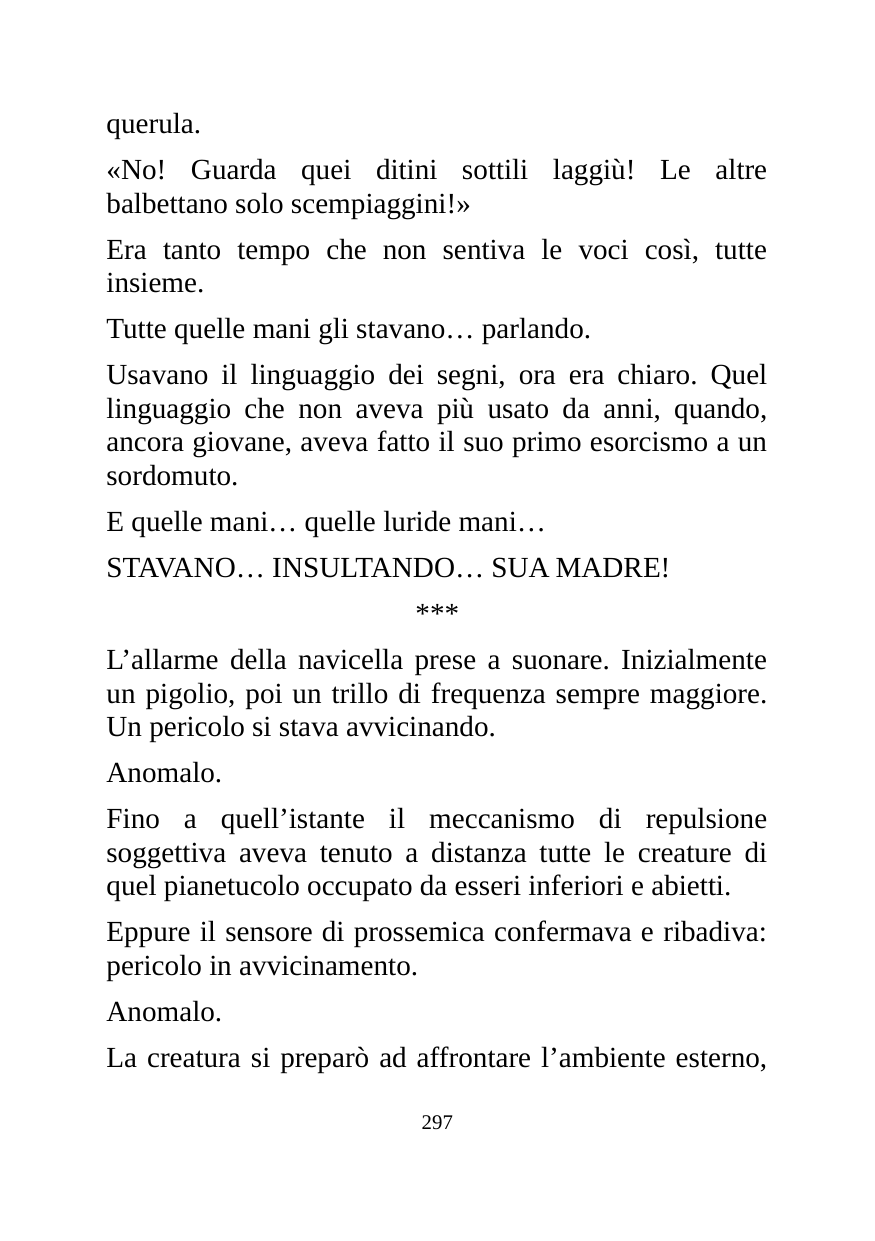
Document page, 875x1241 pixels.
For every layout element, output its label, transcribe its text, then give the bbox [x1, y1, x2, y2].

text L’allarme della navicella prese a suonare. Inizialmente un pigolio, poi un trillo di frequenza sempre maggiore. Un pericolo si stava avvicinando. [106, 642, 768, 743]
text Anomalo. [106, 755, 768, 789]
text Fino a quell’istante il meccanismo di repulsione soggettiva aveva tenuto a distanza tutte le creature di quel pianetucolo occupato da esseri inferiori e abietti. [106, 801, 768, 902]
text querula. [106, 106, 768, 140]
text Anomalo. [106, 994, 768, 1028]
text *** [106, 596, 768, 630]
text Tutte quelle mani gli stavano… parlando. [106, 311, 768, 345]
text «No! Guarda quei ditini sottili laggiù! Le altre balbettano solo scempiaggini!» [106, 152, 768, 219]
text Usavano il linguaggio dei segni, ora era chiaro. Quel linguaggio che non aveva più usato da anni, quando, ancora giovane, aveva fatto il suo primo esorcismo a un sordomuto. [106, 357, 768, 492]
text Era tanto tempo che non sentiva le voci così, tutte insieme. [106, 232, 768, 299]
text Eppure il sensore di prossemica confermava e ribadiva: pericolo in avvicinamento. [106, 914, 768, 982]
text STAVANO… INSULTANDO… SUA MADRE! [106, 550, 768, 584]
text E quelle mani… quelle luride mani… [106, 504, 768, 538]
text La creatura si preparò ad affrontare l’ambiente esterno, [106, 1040, 768, 1074]
